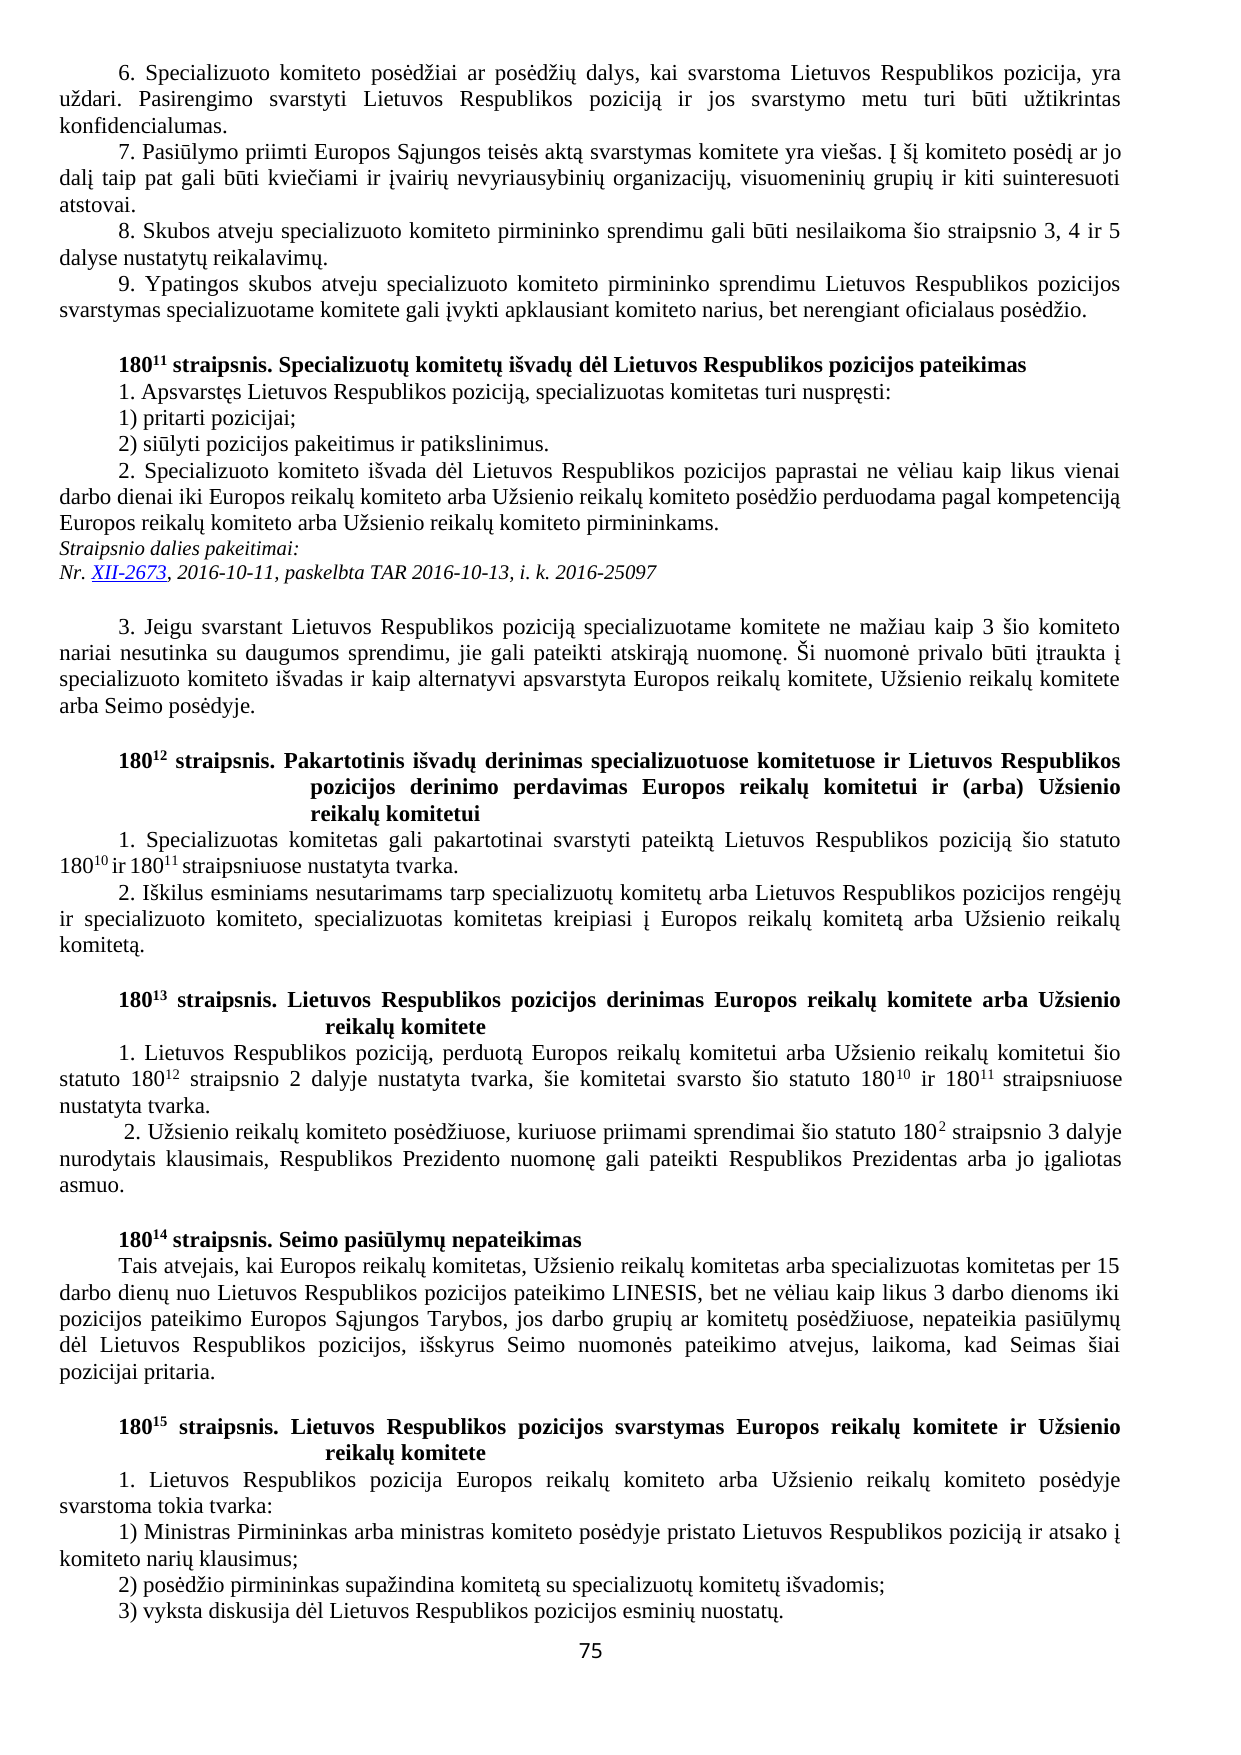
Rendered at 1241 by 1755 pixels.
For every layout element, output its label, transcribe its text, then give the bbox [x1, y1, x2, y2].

text 2. Iškilus esminiams nesutarimams tarp specializuotų komitetų arba Lietuvos Respublikos pozicijos rengėjų ir specializuoto komiteto, specializuotas komitetas kreipiasi į Europos reikalų komitetą arba Užsienio reikalų komitetą. [59, 879, 1122, 958]
text 1. Lietuvos Respublikos pozicija Europos reikalų komiteto arba Užsienio reikalų komiteto posėdyje svarstoma tokia tvarka: [59, 1466, 1122, 1518]
text Straipsnio dalies pakeitimai: [59, 536, 1122, 560]
text 18011 straipsnis. Specializuotų komitetų išvadų dėl Lietuvos Respublikos pozicijos pateikimas [118, 351, 1122, 378]
text 2) posėdžio pirmininkas supažindina komitetą su specializuotų komitetų išvadomis; [59, 1571, 1122, 1597]
text 3) vyksta diskusija dėl Lietuvos Respublikos pozicijos esminių nuostatų. [59, 1597, 1122, 1624]
text 7. Pasiūlymo priimti Europos Sąjungos teisės aktą svarstymas komitete yra viešas. Į šį komiteto posėdį ar jo dalį taip pat gali būti kviečiami ir įvairių nevyriausybinių organizacijų, visuomeninių grupių ir kiti suinteresuoti atstovai. [59, 138, 1122, 217]
text 3. Jeigu svarstant Lietuvos Respublikos poziciją specializuotame komitete ne mažiau kaip 3 šio komiteto nariai nesutinka su daugumos sprendimu, jie gali pateikti atskirąją nuomonę. Ši nuomonė privalo būti įtraukta į specializuoto komiteto išvadas ir kaip alternatyvi apsvarstyta Europos reikalų komitete, Užsienio reikalų komitete arba Seimo posėdyje. [59, 613, 1122, 718]
text 18014 straipsnis. Seimo pasiūlymų nepateikimas [59, 1226, 1122, 1252]
text 1. Apsvarstęs Lietuvos Respublikos poziciją, specializuotas komitetas turi nuspręsti: [59, 378, 1122, 404]
text 9. Ypatingos skubos atveju specializuoto komiteto pirmininko sprendimu Lietuvos Respublikos pozicijos svarstymas specializuotame komitete gali įvykti apklausiant komiteto narius, bet nerengiant oficialaus posėdžio. [59, 270, 1122, 323]
text 18012 straipsnis. Pakartotinis išvadų derinimas specializuotuose komitetuose ir Lietuvos Respublikos pozicijos derinimo perdavimas Europos reikalų komitetui ir (arba) Užsienio reikalų komitetui [118, 747, 1122, 826]
text 18015 straipsnis. Lietuvos Respublikos pozicijos svarstymas Europos reikalų komitete ir Užsienio reikalų komitete [118, 1413, 1122, 1466]
text 1. Lietuvos Respublikos poziciją, perduotą Europos reikalų komitetui arba Užsienio reikalų komitetui šio statuto 18012 straipsnio 2 dalyje nustatyta tvarka, šie komitetai svarsto šio statuto 18010 ir 18011 straipsniuose nustatyta tvarka. [59, 1039, 1122, 1118]
text Nr. XII-2673, 2016-10-11, paskelbta TAR 2016-10-13, i. k. 2016-25097 [59, 560, 1122, 584]
text 18013 straipsnis. Lietuvos Respublikos pozicijos derinimas Europos reikalų komitete arba Užsienio reikalų komitete [118, 986, 1122, 1039]
text 1) Ministras Pirmininkas arba ministras komiteto posėdyje pristato Lietuvos Respublikos poziciją ir atsako į komiteto narių klausimus; [59, 1518, 1122, 1571]
text 2. Užsienio reikalų komiteto posėdžiuose, kuriuose priimami sprendimai šio statuto 1802 straipsnio 3 dalyje nurodytais klausimais, Respublikos Prezidento nuomonę gali pateikti Respublikos Prezidentas arba jo įgaliotas asmuo. [59, 1118, 1122, 1197]
text 2. Specializuoto komiteto išvada dėl Lietuvos Respublikos pozicijos paprastai ne vėliau kaip likus vienai darbo dienai iki Europos reikalų komiteto arba Užsienio reikalų komiteto posėdžio perduodama pagal kompetenciją Europos reikalų komiteto arba Užsienio reikalų komiteto pirmininkams. [59, 457, 1122, 536]
text 1) pritarti pozicijai; [59, 404, 1122, 430]
text 6. Specializuoto komiteto posėdžiai ar posėdžių dalys, kai svarstoma Lietuvos Respublikos pozicija, yra uždari. Pasirengimo svarstyti Lietuvos Respublikos poziciją ir jos svarstymo metu turi būti užtikrintas konfidencialumas. [59, 59, 1122, 138]
text 1. Specializuotas komitetas gali pakartotinai svarstyti pateiktą Lietuvos Respublikos poziciją šio statuto 18010 ir 18011 straipsniuose nustatyta tvarka. [59, 826, 1122, 879]
text 2) siūlyti pozicijos pakeitimus ir patikslinimus. [59, 430, 1122, 457]
text Tais atvejais, kai Europos reikalų komitetas, Užsienio reikalų komitetas arba specializuotas komitetas per 15 darbo dienų nuo Lietuvos Respublikos pozicijos pateikimo LINESIS, bet ne vėliau kaip likus 3 darbo dienoms iki pozicijos pateikimo Europos Sąjungos Tarybos, jos darbo grupių ar komitetų posėdžiuose, nepateikia pasiūlymų dėl Lietuvos Respublikos pozicijos, išskyrus Seimo nuomonės pateikimo atvejus, laikoma, kad Seimas šiai pozicijai pritaria. [59, 1252, 1122, 1384]
text 8. Skubos atveju specializuoto komiteto pirmininko sprendimu gali būti nesilaikoma šio straipsnio 3, 4 ir 5 dalyse nustatytų reikalavimų. [59, 217, 1122, 270]
